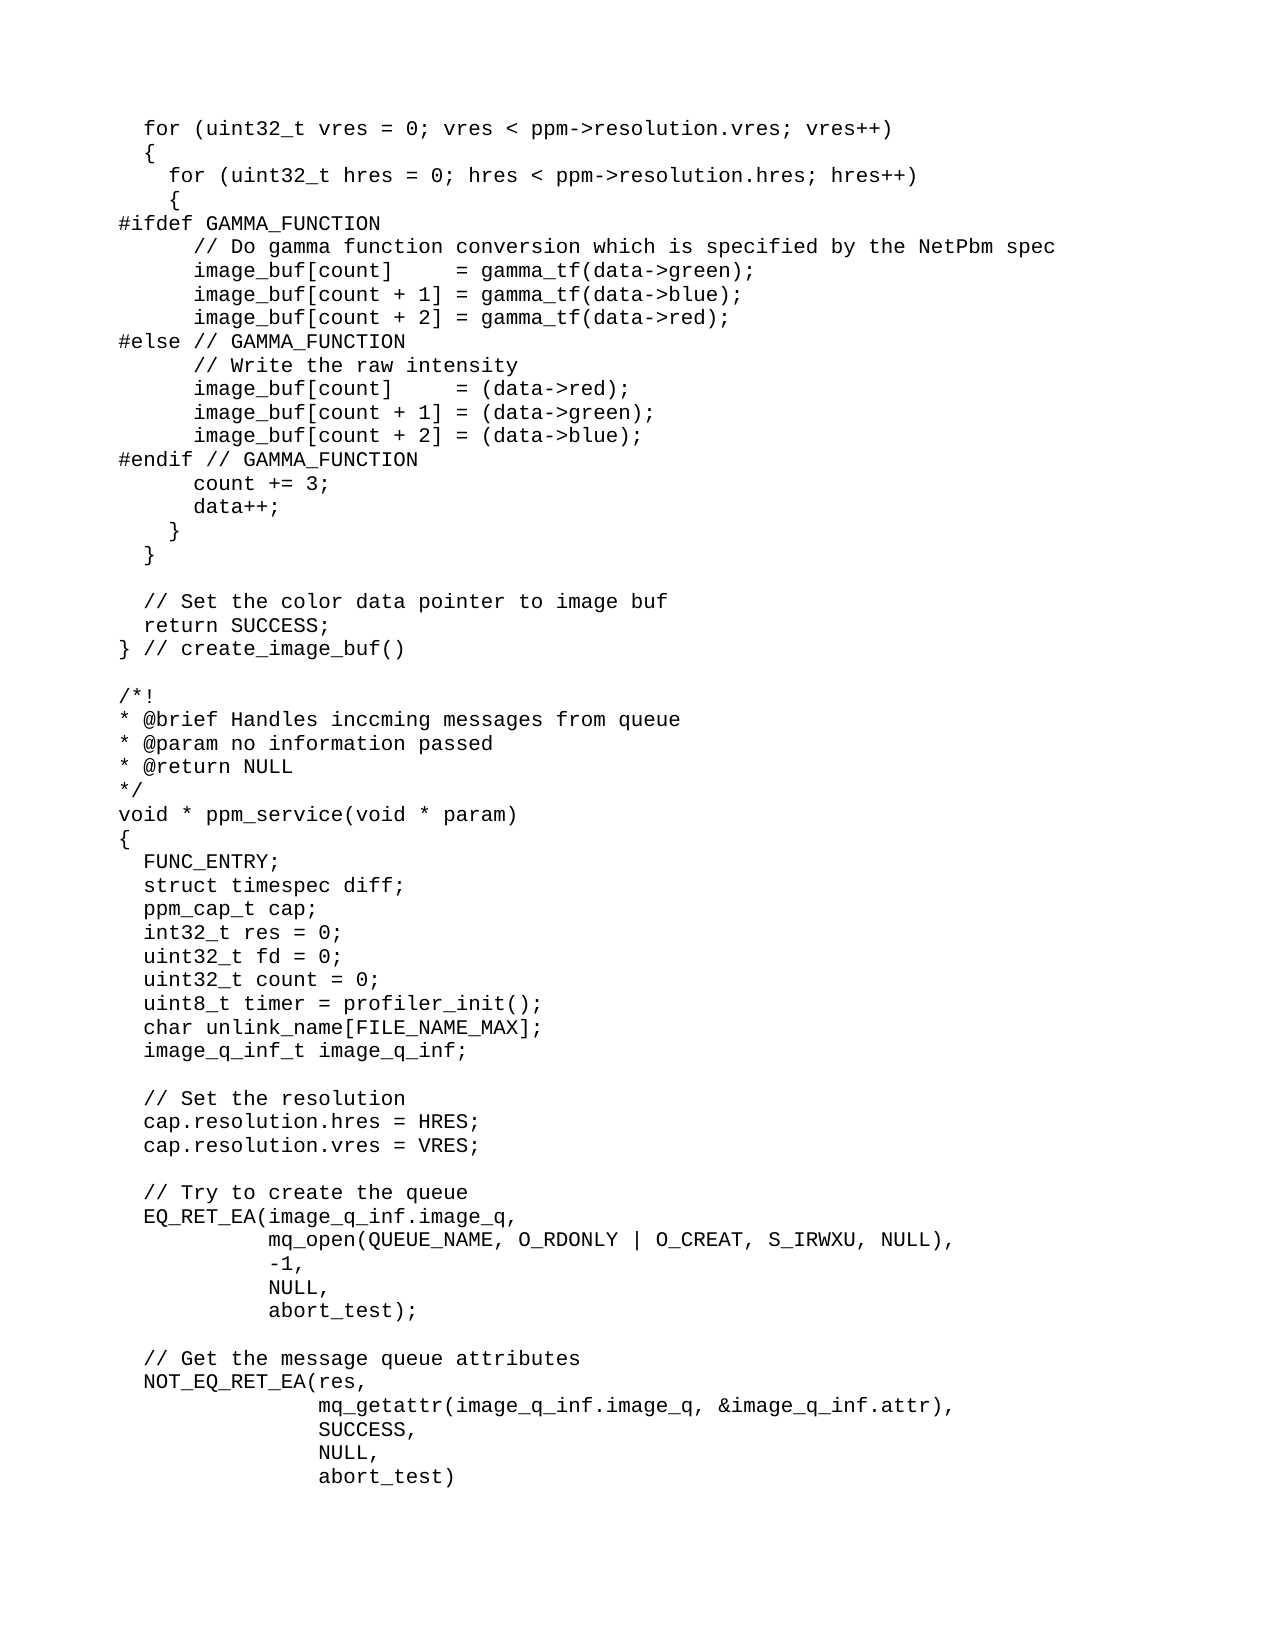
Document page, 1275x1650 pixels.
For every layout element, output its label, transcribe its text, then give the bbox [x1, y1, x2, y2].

text char unlink_name[FILE_NAME_MAX]; [118, 1017, 1157, 1040]
text /*! [118, 686, 1157, 709]
text struct timespec diff; [118, 875, 1157, 898]
text // Try to create the queue [118, 1182, 1157, 1206]
text #endif // GAMMA_FUNCTION [118, 449, 1157, 473]
text #ifdef GAMMA_FUNCTION [118, 213, 1157, 236]
text image_buf[count + 1] = gamma_tf(data->blue); [118, 284, 1157, 307]
text void * ppm_service(void * param) [118, 804, 1157, 827]
text // Write the raw intensity [118, 354, 1157, 378]
text // Set the resolution [118, 1088, 1157, 1111]
text } // create_image_buf() [118, 638, 1157, 662]
text image_q_inf_t image_q_inf; [118, 1040, 1157, 1064]
text data++; [118, 496, 1157, 520]
text image_buf[count + 2] = gamma_tf(data->red); [118, 307, 1157, 331]
text for (uint32_t vres = 0; vres < ppm->resolution.vres; vres++) [118, 118, 1157, 142]
text image_buf[count] = gamma_tf(data->green); [118, 260, 1157, 284]
text cap.resolution.hres = HRES; [118, 1111, 1157, 1135]
text mq_open(QUEUE_NAME, O_RDONLY | O_CREAT, S_IRWXU, NULL), [118, 1229, 1157, 1253]
text } [118, 520, 1157, 544]
text cap.resolution.vres = VRES; [118, 1135, 1157, 1158]
text * @brief Handles inccming messages from queue [118, 709, 1157, 733]
text image_buf[count + 1] = (data->green); [118, 402, 1157, 426]
text FUNC_ENTRY; [118, 851, 1157, 875]
text EQ_RET_EA(image_q_inf.image_q, [118, 1206, 1157, 1229]
text { [118, 142, 1157, 165]
text SUCCESS, [118, 1419, 1157, 1442]
text #else // GAMMA_FUNCTION [118, 331, 1157, 354]
text -1, [118, 1253, 1157, 1277]
text for (uint32_t hres = 0; hres < ppm->resolution.hres; hres++) [118, 165, 1157, 189]
text return SUCCESS; [118, 615, 1157, 638]
text } [118, 544, 1157, 567]
text count += 3; [118, 473, 1157, 496]
text image_buf[count + 2] = (data->blue); [118, 426, 1157, 449]
text { [118, 827, 1157, 851]
text NULL, [118, 1442, 1157, 1466]
text uint32_t fd = 0; [118, 946, 1157, 969]
text uint32_t count = 0; [118, 969, 1157, 993]
text * @return NULL [118, 757, 1157, 780]
text abort_test) [118, 1466, 1157, 1489]
text { [118, 189, 1157, 213]
text * @param no information passed [118, 733, 1157, 757]
text NOT_EQ_RET_EA(res, [118, 1371, 1157, 1395]
text ppm_cap_t cap; [118, 898, 1157, 922]
text */ [118, 780, 1157, 804]
text // Set the color data pointer to image buf [118, 591, 1157, 615]
text NULL, [118, 1277, 1157, 1300]
text abort_test); [118, 1300, 1157, 1324]
text uint8_t timer = profiler_init(); [118, 993, 1157, 1017]
text int32_t res = 0; [118, 922, 1157, 946]
text image_buf[count] = (data->red); [118, 378, 1157, 402]
text // Get the message queue attributes [118, 1348, 1157, 1371]
text mq_getattr(image_q_inf.image_q, &image_q_inf.attr), [118, 1395, 1157, 1419]
text // Do gamma function conversion which is specified by the NetPbm spec [118, 236, 1157, 260]
